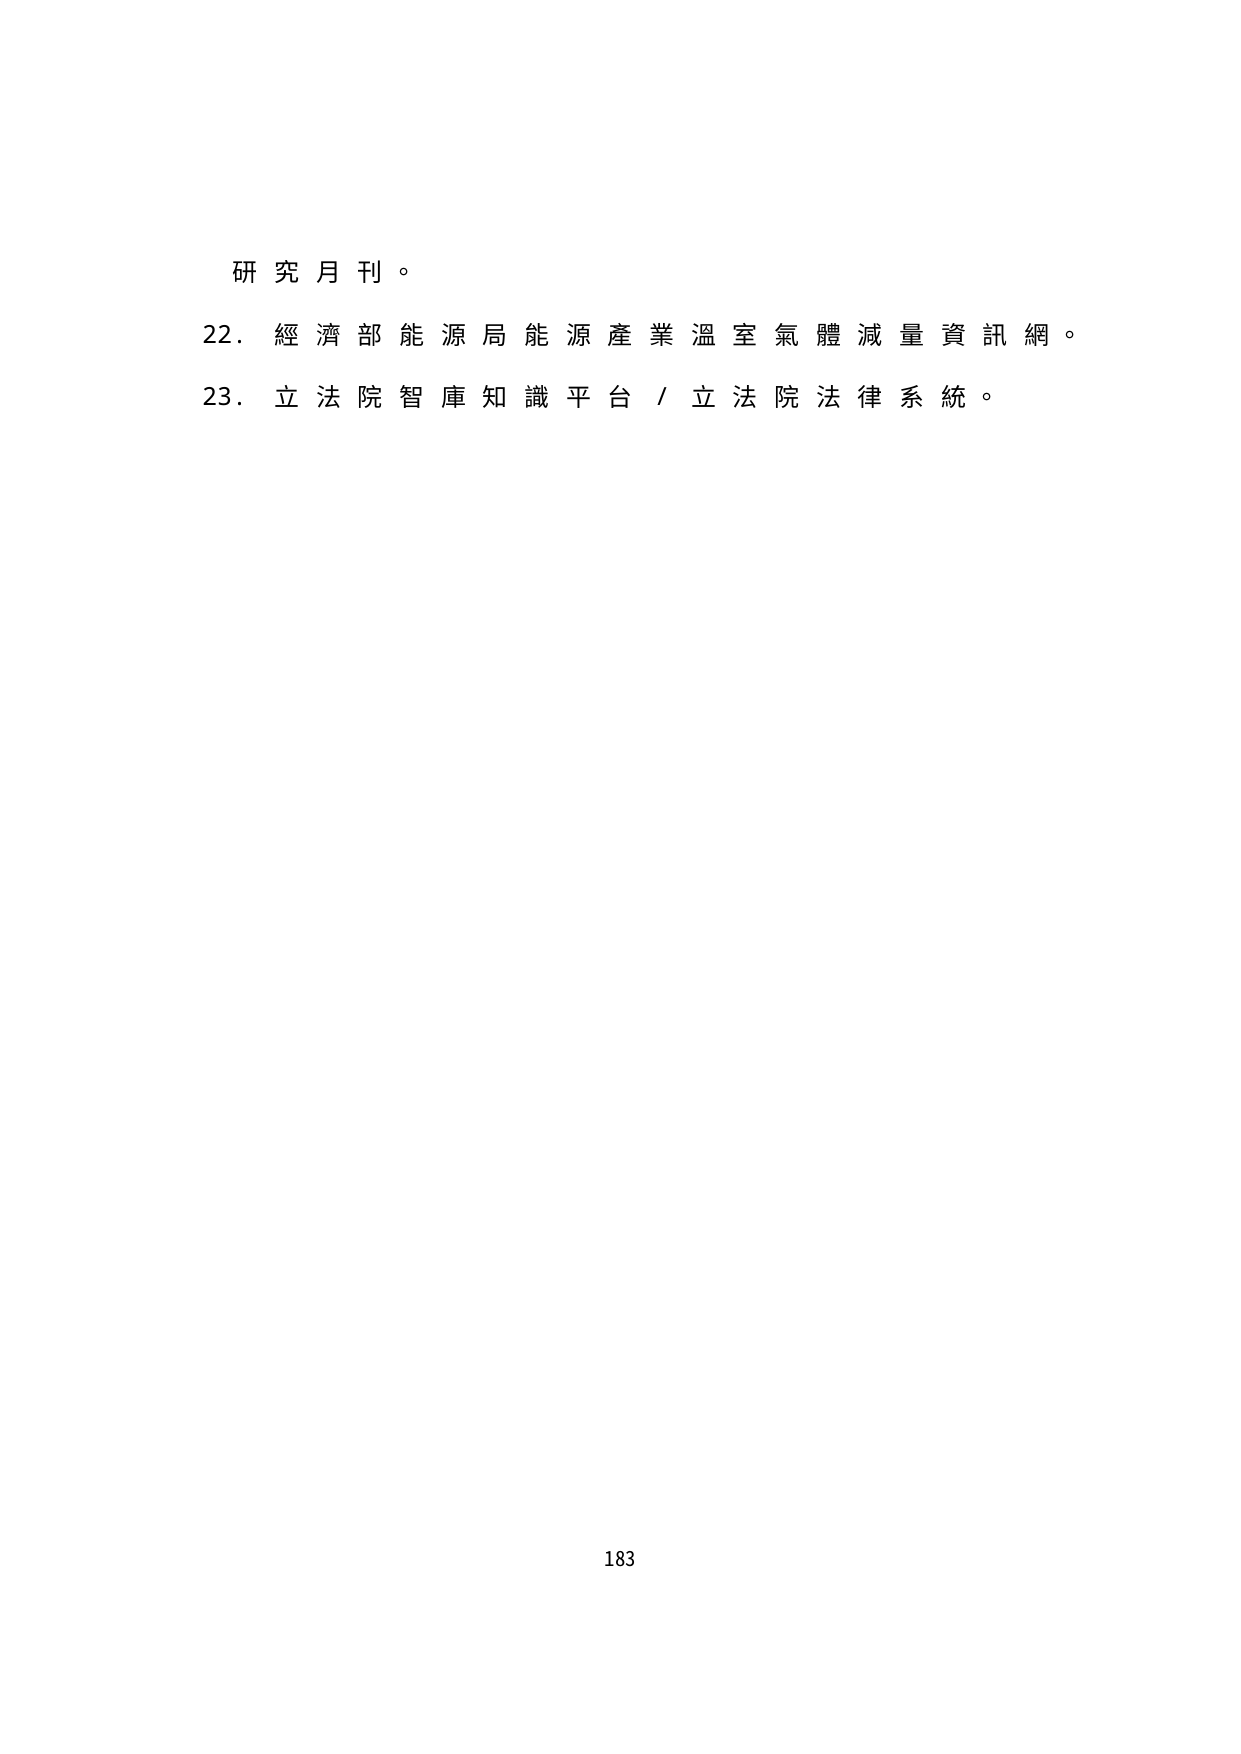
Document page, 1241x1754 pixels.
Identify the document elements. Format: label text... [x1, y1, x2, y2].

text 研究月刊。 [183, 229, 1058, 292]
text 22.經濟部能源局能源產業溫室氣體減量資訊網。 [183, 292, 1058, 354]
text 23.立法院智庫知識平台/立法院法律系統。 [183, 354, 1058, 417]
